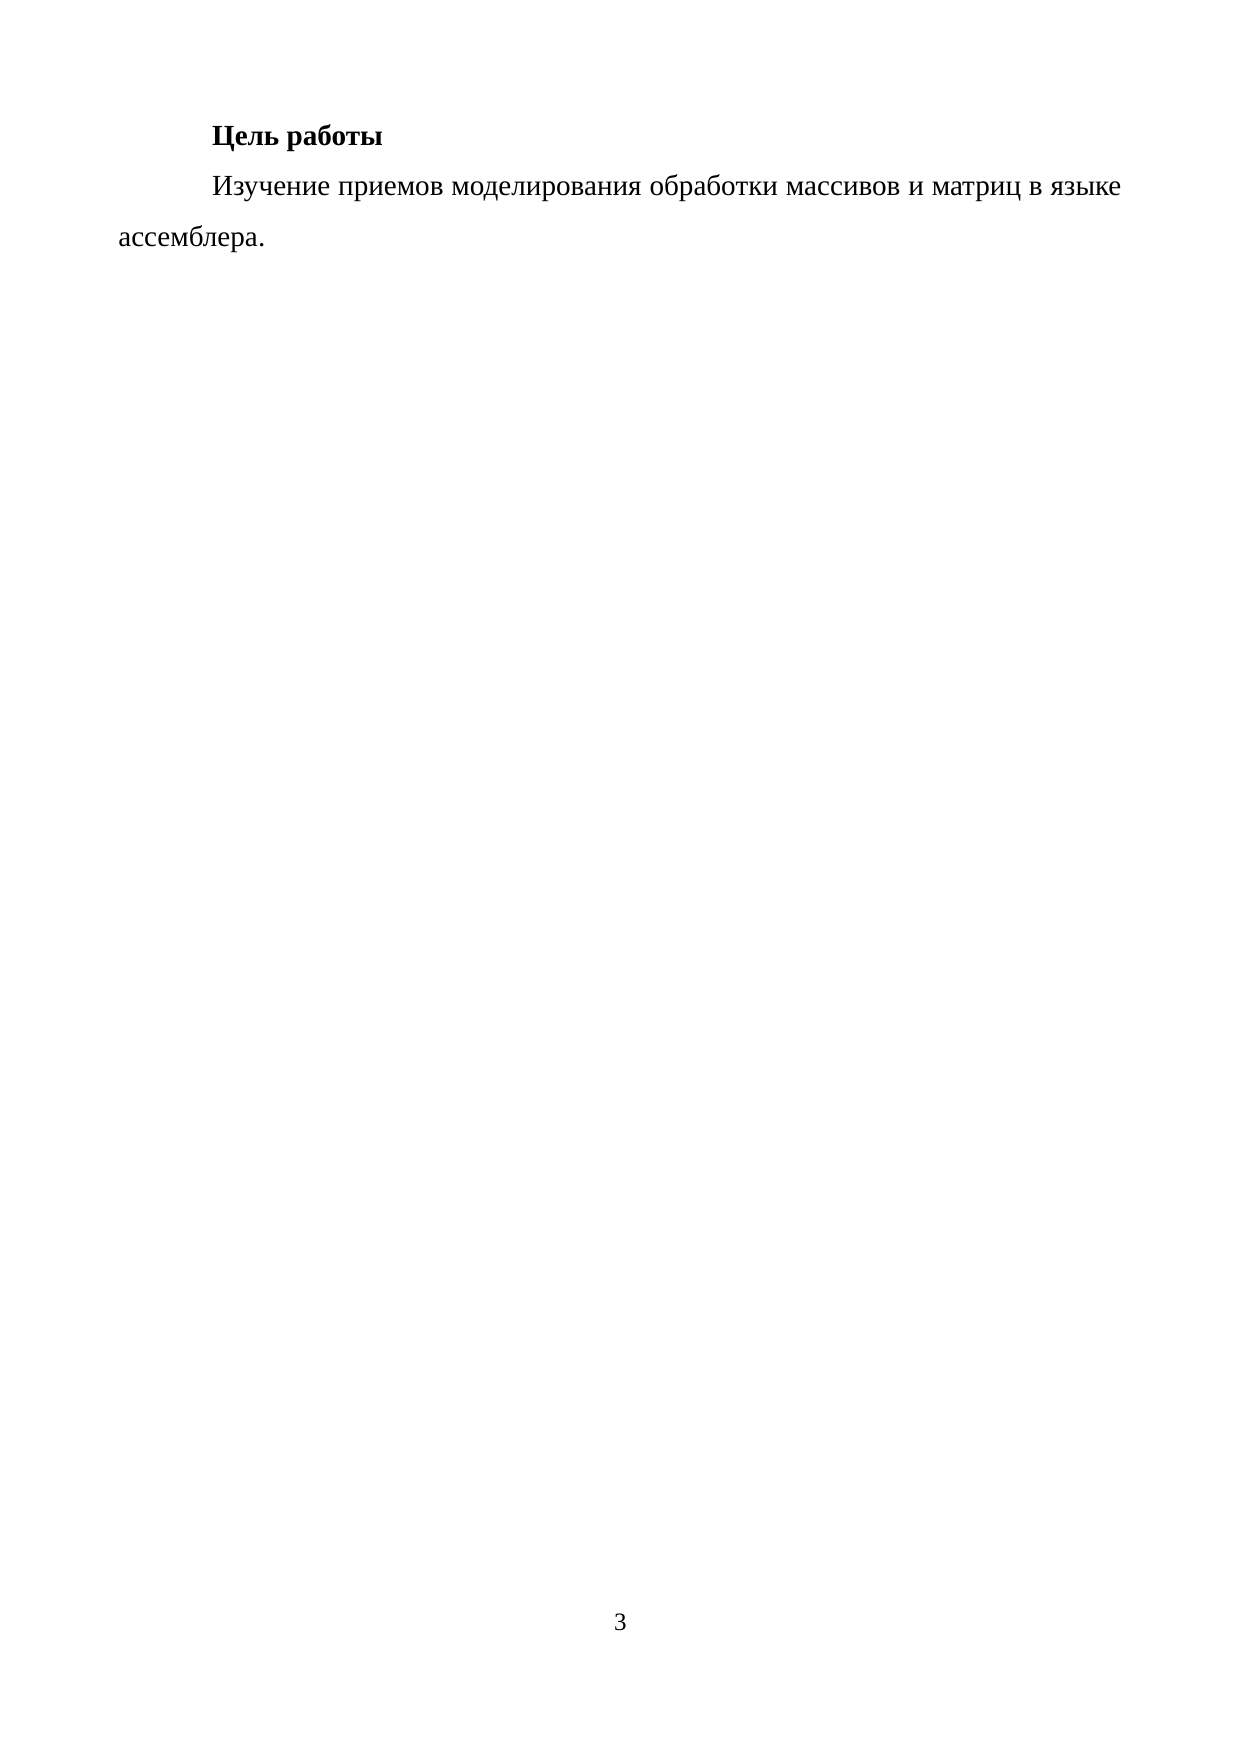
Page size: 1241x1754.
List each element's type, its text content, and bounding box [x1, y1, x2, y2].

subtitle Цель работы [118, 118, 1122, 152]
text Изучение приемов моделирования обработки массивов и матриц в языке ассемблера. [118, 168, 1122, 252]
